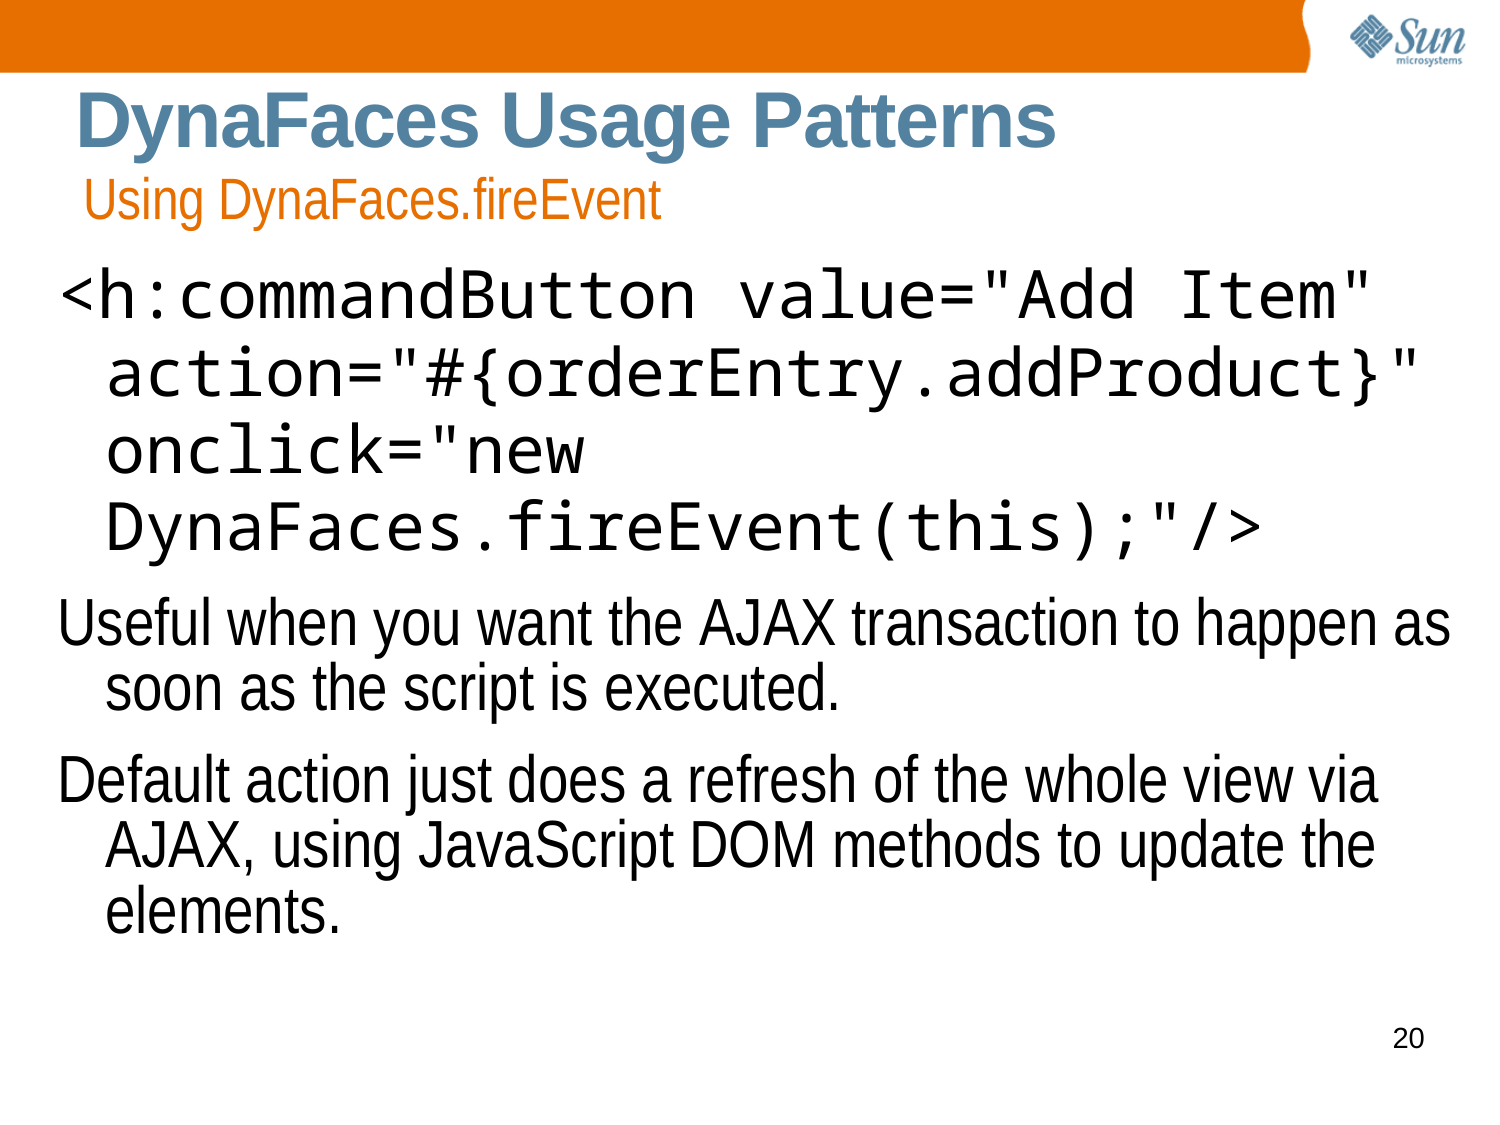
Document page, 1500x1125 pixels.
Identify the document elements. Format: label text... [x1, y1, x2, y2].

list <h:commandButton value="Add Item" action="#{orderEntry.addProduct}" onclick="new DynaFaces.fireEvent(this);"/> Useful when you want the AJAX transaction to happen as soon as the script is executed. Default action just does a refresh of the whole view via AJAX, using JavaScript DOM methods to update the elements. [37, 257, 1463, 1039]
picture [0, 0, 1500, 75]
text_box Using DynaFaces.fireEvent [83, 174, 1351, 242]
title DynaFaces Usage Patterns [75, 83, 1437, 188]
